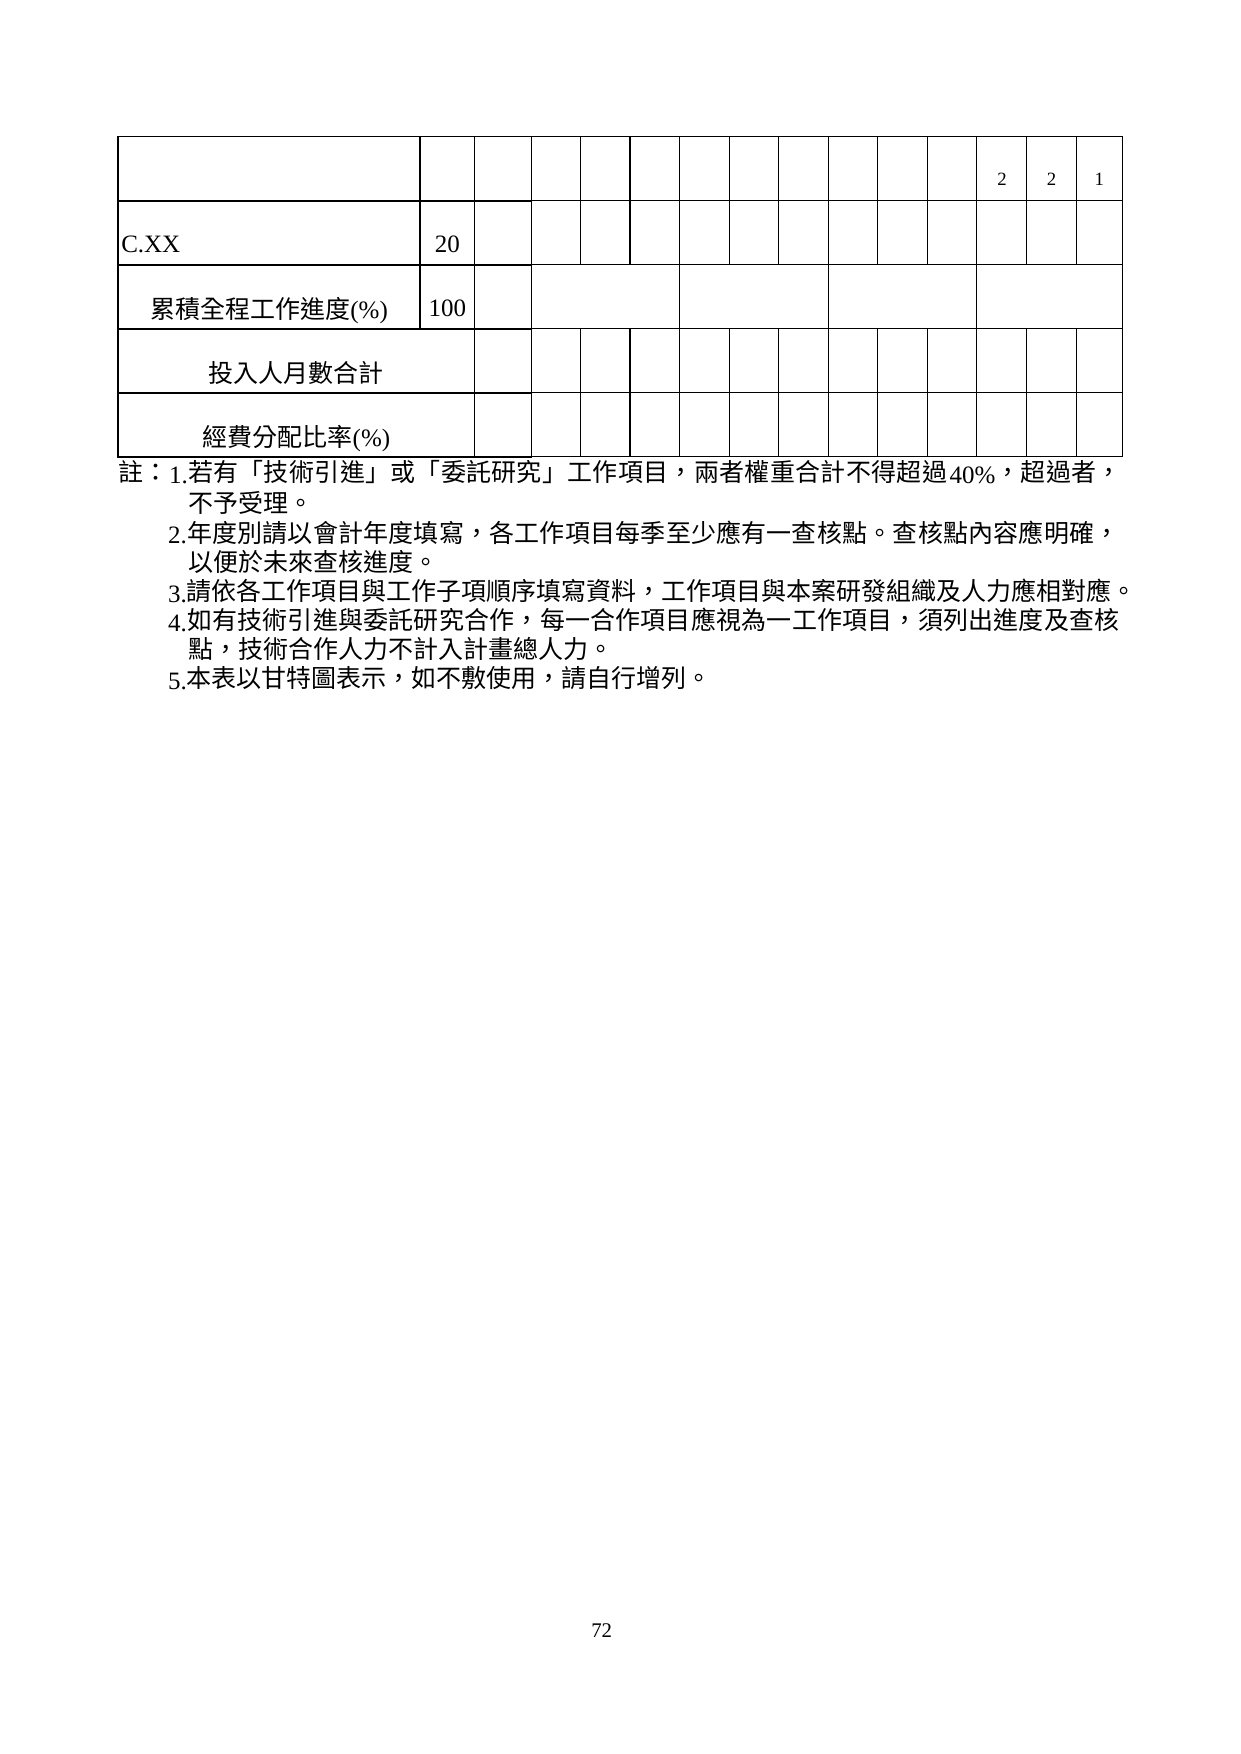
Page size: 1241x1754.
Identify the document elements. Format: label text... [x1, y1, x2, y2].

table_cell 累積全程工作進度(%) [119, 266, 419, 328]
table_cell [779, 137, 828, 200]
table_cell [532, 137, 580, 200]
table_cell [829, 329, 877, 392]
table_cell [928, 201, 976, 264]
table_cell [730, 137, 778, 200]
table_cell [631, 137, 679, 200]
text 註：1.若有「技術引進」或「委託研究」工作項目，兩者權重合計不得超過40%，超過者，不予受理。 [118, 458, 1122, 520]
table_cell [977, 329, 1026, 392]
table_cell [730, 329, 778, 392]
table_cell 2 [977, 137, 1026, 200]
table_cell [581, 137, 629, 200]
table_cell [631, 393, 679, 456]
table_cell [475, 137, 531, 200]
table_cell 經費分配比率(%) [119, 394, 474, 456]
table_cell [680, 137, 729, 200]
table_cell [928, 329, 976, 392]
table_cell [878, 201, 927, 264]
table_cell [928, 393, 976, 456]
table_cell [631, 329, 679, 392]
table_cell [475, 394, 531, 456]
table_cell [779, 201, 828, 264]
table_cell [977, 201, 1026, 264]
table_cell 100 [421, 266, 474, 328]
table_cell [977, 265, 1122, 328]
table_cell [581, 201, 629, 264]
table_cell [1027, 329, 1076, 392]
table_cell [878, 393, 927, 456]
table_cell [829, 393, 877, 456]
table_cell [928, 137, 976, 200]
table_cell [730, 201, 778, 264]
table_cell [878, 137, 927, 200]
table_cell [779, 393, 828, 456]
text 3.請依各工作項目與工作子項順序填寫資料，工作項目與本案研發組織及人力應相對應。 [168, 578, 1122, 608]
table_cell [680, 201, 729, 264]
table_cell 20 [421, 202, 474, 264]
table_cell [532, 201, 580, 264]
table_cell [532, 329, 580, 392]
table_cell 1 [1077, 137, 1122, 200]
table_cell [977, 393, 1026, 456]
table_cell [680, 329, 729, 392]
table_cell [119, 137, 419, 200]
table_cell [829, 265, 976, 328]
table_cell [581, 329, 629, 392]
table_cell [475, 266, 531, 328]
table_cell [532, 265, 679, 328]
table_cell [532, 393, 580, 456]
table_cell [581, 393, 629, 456]
table_cell [1027, 201, 1076, 264]
table_cell [779, 329, 828, 392]
table_cell 投入人月數合計 [119, 330, 474, 392]
table_cell [421, 137, 474, 200]
table_cell [631, 201, 679, 264]
table_cell [1077, 393, 1122, 456]
table_cell [1077, 329, 1122, 392]
table_cell [1077, 201, 1122, 264]
table_cell [878, 329, 927, 392]
table_cell [680, 393, 729, 456]
table_cell [829, 201, 877, 264]
table_cell [475, 330, 531, 392]
table_cell [730, 393, 778, 456]
text 2.年度別請以會計年度填寫，各工作項目每季至少應有一查核點。查核點內容應明確，以便於未來查核進度。 [168, 520, 1122, 578]
text 4.如有技術引進與委託研究合作，每一合作項目應視為一工作項目，須列出進度及查核點，技術合作人力不計入計畫總人力。 [168, 608, 1122, 666]
table_cell [1027, 393, 1076, 456]
table_cell [475, 202, 531, 264]
text 5.本表以甘特圖表示，如不敷使用，請自行增列。 [168, 666, 1122, 695]
table_cell 2 [1027, 137, 1076, 200]
table_cell [829, 137, 877, 200]
table_cell C.XX [119, 202, 419, 264]
table_cell [680, 265, 828, 328]
